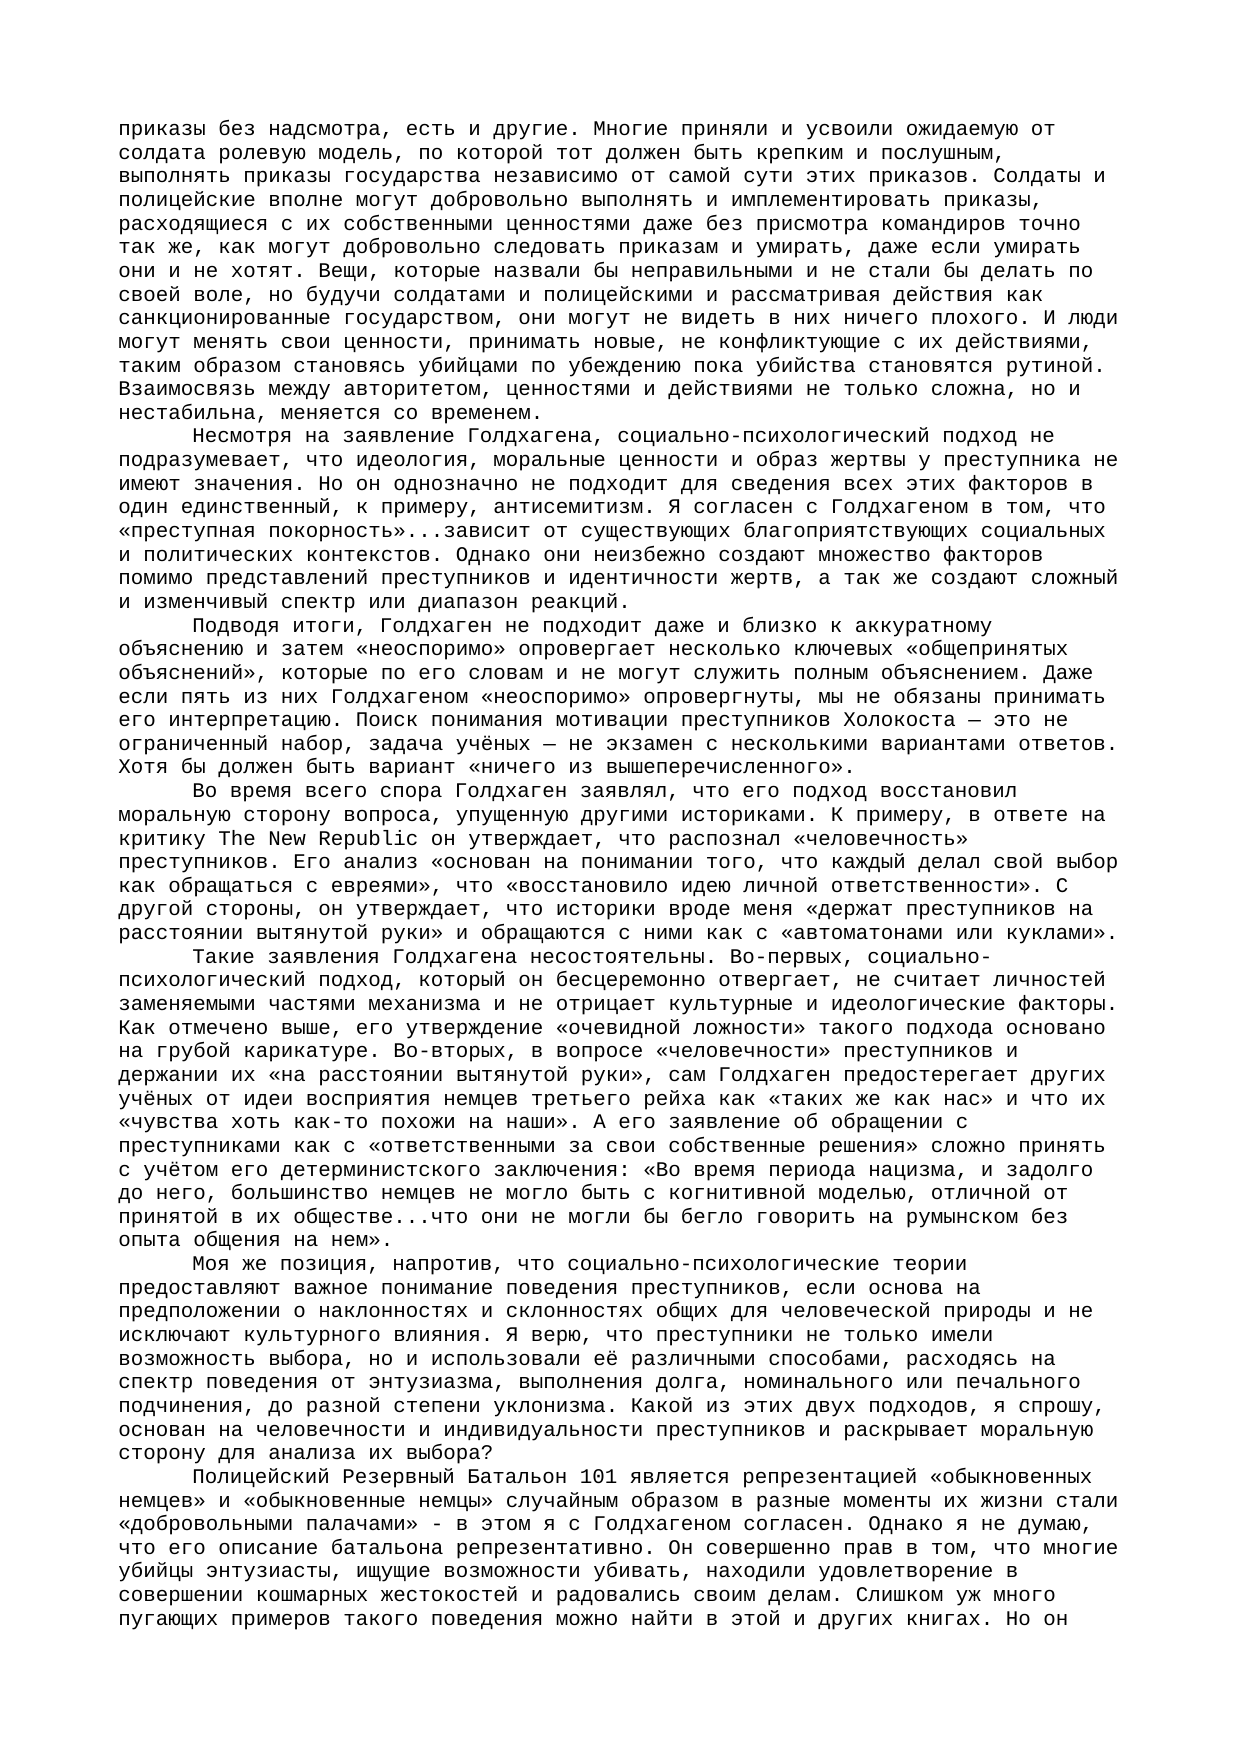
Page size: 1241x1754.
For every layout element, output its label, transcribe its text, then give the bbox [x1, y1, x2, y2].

text Во время всего спора Голдхаген заявлял, что его подход восстановил моральную сторону вопроса, упущенную другими историками. К примеру, в ответе на критику The New Republic он утверждает, что распознал «человечность» преступников. Его анализ «основан на понимании того, что каждый делал свой выбор как обращаться с евреями», что «восстановило идею личной ответственности». С другой стороны, он утверждает, что историки вроде меня «держат преступников на расстоянии вытянутой руки» и обращаются с ними как с «автоматонами или куклами». [118, 780, 1122, 946]
text Моя же позиция, напротив, что социально-психологические теории предоставляют важное понимание поведения преступников, если основа на предположении о наклонностях и склонностях общих для человеческой природы и не исключают культурного влияния. Я верю, что преступники не только имели возможность выбора, но и использовали её различными способами, расходясь на спектр поведения от энтузиазма, выполнения долга, номинального или печального подчинения, до разной степени уклонизма. Какой из этих двух подходов, я спрошу, основан на человечности и индивидуальности преступников и раскрывает моральную сторону для анализа их выбора? [118, 1253, 1122, 1466]
text Подводя итоги, Голдхаген не подходит даже и близко к аккуратному объяснению и затем «неоспоримо» опровергает несколько ключевых «общепринятых объяснений», которые по его словам и не могут служить полным объяснением. Даже если пять из них Голдхагеном «неоспоримо» опровергнуты, мы не обязаны принимать его интерпретацию. Поиск понимания мотивации преступников Холокоста — это не ограниченный набор, задача учёных — не экзамен с несколькими вариантами ответов. Хотя бы должен быть вариант «ничего из вышеперечисленного». [118, 615, 1122, 780]
text приказы без надсмотра, есть и другие. Многие приняли и усвоили ожидаемую от солдата ролевую модель, по которой тот должен быть крепким и послушным, выполнять приказы государства независимо от самой сути этих приказов. Солдаты и полицейские вполне могут добровольно выполнять и имплементировать приказы, расходящиеся с их собственными ценностями даже без присмотра командиров точно так же, как могут добровольно следовать приказам и умирать, даже если умирать они и не хотят. Вещи, которые назвали бы неправильными и не стали бы делать по своей воле, но будучи солдатами и полицейскими и рассматривая действия как санкционированные государством, они могут не видеть в них ничего плохого. И люди могут менять свои ценности, принимать новые, не конфликтующие с их действиями, таким образом становясь убийцами по убеждению пока убийства становятся рутиной. [118, 118, 1122, 378]
text Несмотря на заявление Голдхагена, социально-психологический подход не подразумевает, что идеология, моральные ценности и образ жертвы у преступника не имеют значения. Но он однозначно не подходит для сведения всех этих факторов в один единственный, к примеру, антисемитизм. Я согласен с Голдхагеном в том, что «преступная покорность»...зависит от существующих благоприятствующих социальных и политических контекстов. Однако они неизбежно создают множество факторов помимо представлений преступников и идентичности жертв, а так же создают сложный и изменчивый спектр или диапазон реакций. [118, 426, 1122, 615]
text Полицейский Резервный Батальон 101 является репрезентацией «обыкновенных немцев» и «обыкновенные немцы» случайным образом в разные моменты их жизни стали «добровольными палачами» - в этом я с Голдхагеном согласен. Однако я не думаю, что его описание батальона репрезентативно. Он совершенно прав в том, что многие убийцы энтузиасты, ищущие возможности убивать, находили удовлетворение в совершении кошмарных жестокостей и радовались своим делам. Слишком уж много пугающих примеров такого поведения можно найти в этой и других книгах. Но он [118, 1466, 1122, 1631]
text Взаимосвязь между авторитетом, ценностями и действиями не только сложна, но и нестабильна, меняется со временем. [118, 378, 1122, 426]
text Такие заявления Голдхагена несостоятельны. Во-первых, социально-психологический подход, который он бесцеремонно отвергает, не считает личностей заменяемыми частями механизма и не отрицает культурные и идеологические факторы. Как отмечено выше, его утверждение «очевидной ложности» такого подхода основано на грубой карикатуре. Во-вторых, в вопросе «человечности» преступников и держании их «на расстоянии вытянутой руки», сам Голдхаген предостерегает других учёных от идеи восприятия немцев третьего рейха как «таких же как нас» и что их «чувства хоть как-то похожи на наши». А его заявление об обращении с преступниками как с «ответственными за свои собственные решения» сложно принять с учётом его детерминистского заключения: «Во время периода нацизма, и задолго до него, большинство немцев не могло быть с когнитивной моделью, отличной от принятой в их обществе...что они не могли бы бегло говорить на румынском без опыта общения на нем». [118, 946, 1122, 1253]
